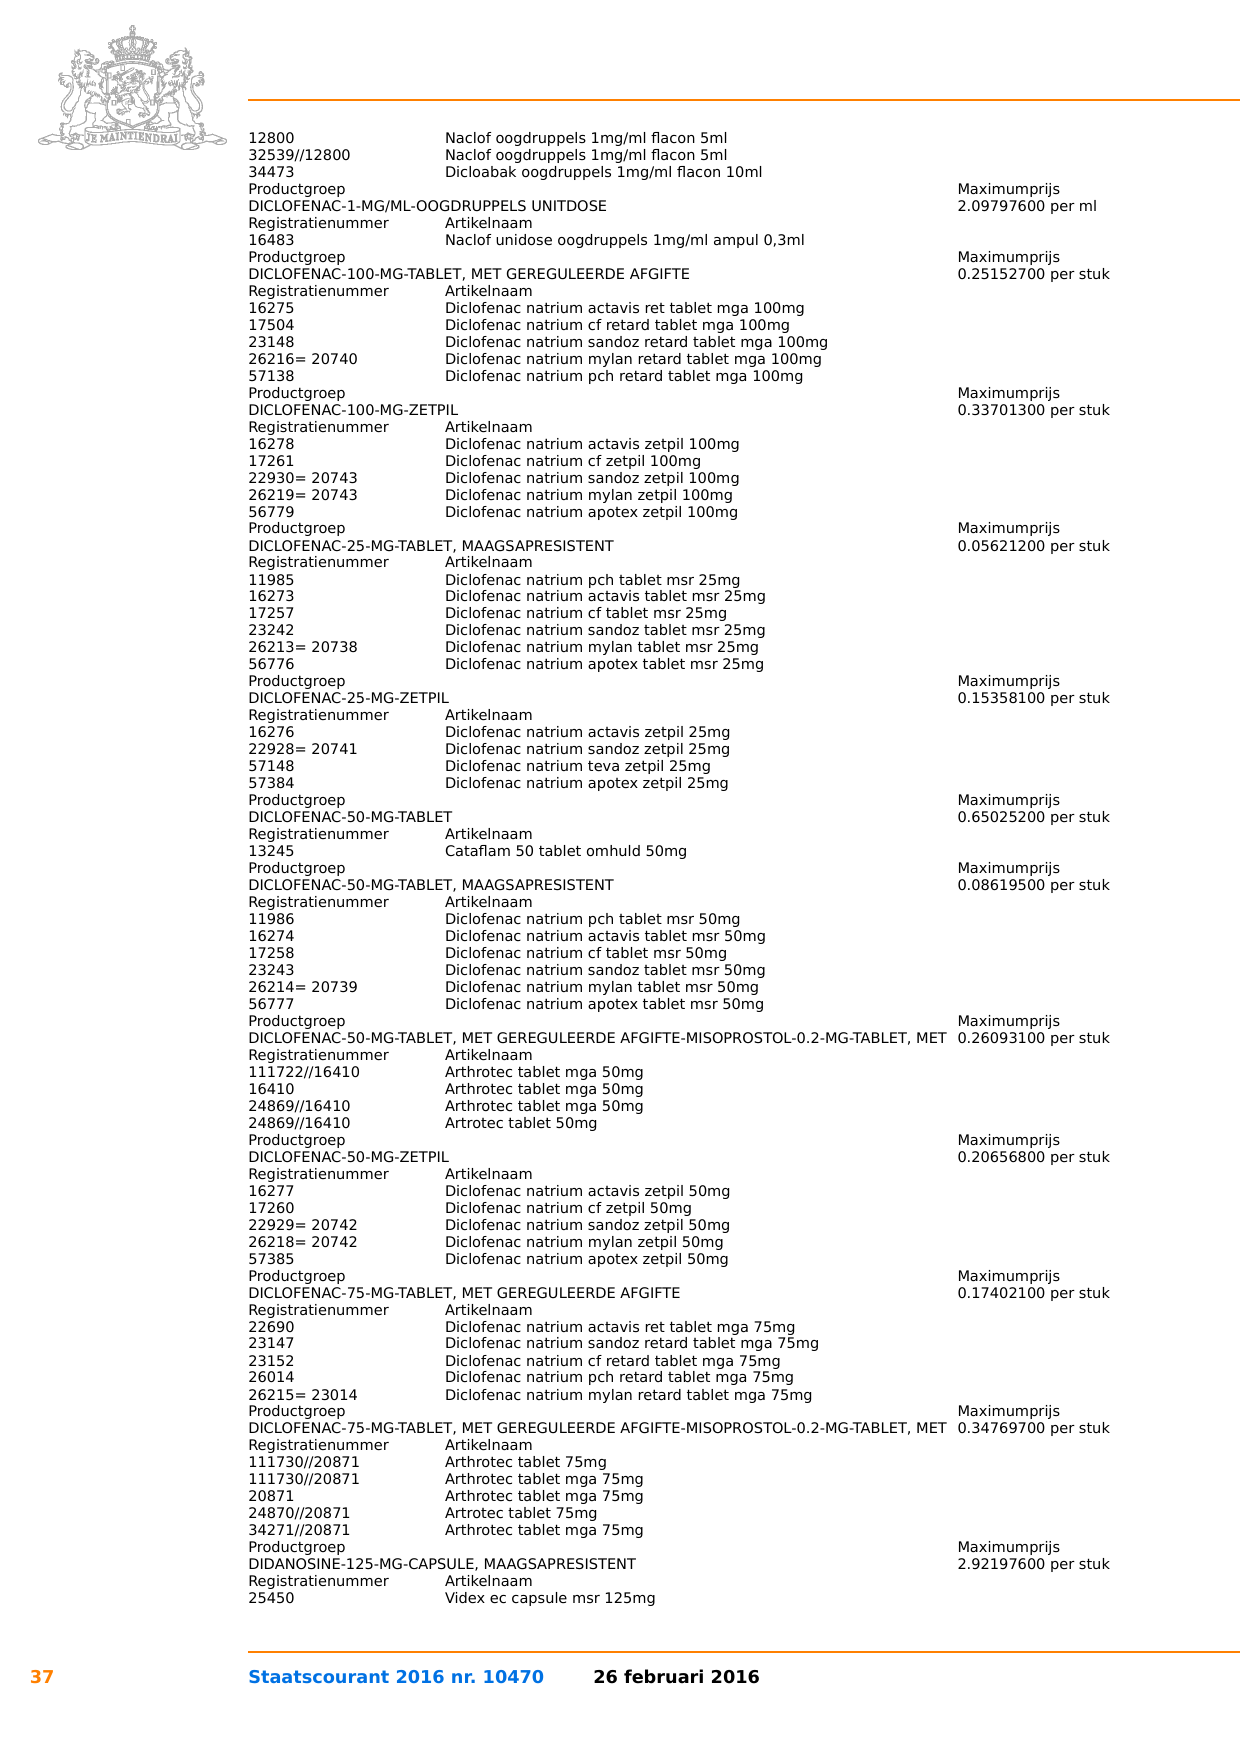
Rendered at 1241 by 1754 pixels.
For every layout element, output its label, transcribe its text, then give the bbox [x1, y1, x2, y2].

table_cell [951, 843, 1163, 860]
table_cell Maximumprijs [951, 792, 1163, 809]
table_cell 56776 [248, 656, 439, 673]
table_cell 56777 [248, 996, 439, 1013]
table_cell 26216= 20740 [248, 351, 439, 368]
table_cell [951, 1081, 1163, 1098]
table_cell 26213= 20738 [248, 639, 439, 656]
table_cell 0.08619500 per stuk [951, 877, 1163, 894]
table_cell DICLOFENAC-50-MG-ZETPIL [248, 1149, 951, 1166]
table_cell Productgroep [248, 1403, 439, 1420]
table_cell [951, 1047, 1163, 1064]
table_cell Artikelnaam [439, 1047, 951, 1064]
table_cell Cataflam 50 tablet omhuld 50mg [439, 843, 951, 860]
table_cell Productgroep [248, 1268, 439, 1284]
table_cell [951, 605, 1163, 622]
table_cell Diclofenac natrium cf retard tablet mga 75mg [439, 1353, 951, 1369]
table_cell [951, 368, 1163, 384]
table_cell 16483 [248, 232, 439, 249]
table_cell Diclofenac natrium sandoz zetpil 100mg [439, 470, 951, 486]
table_cell [951, 656, 1163, 673]
table_cell [951, 1369, 1163, 1386]
table_cell Videx ec capsule msr 125mg [439, 1590, 951, 1607]
table_cell [951, 1437, 1163, 1454]
table_cell Diclofenac natrium actavis ret tablet mga 75mg [439, 1319, 951, 1335]
table_cell Arthrotec tablet 75mg [439, 1454, 951, 1471]
table_cell Productgroep [248, 1132, 439, 1149]
table_cell Diclofenac natrium pch tablet msr 25mg [439, 571, 951, 588]
table_cell Registratienummer [248, 1047, 439, 1064]
table_cell Artikelnaam [439, 826, 951, 843]
table_cell [439, 1013, 951, 1030]
table_cell [951, 1217, 1163, 1233]
table_cell Diclofenac natrium actavis zetpil 50mg [439, 1183, 951, 1199]
table_cell Diclofenac natrium apotex zetpil 25mg [439, 775, 951, 792]
table_cell 26218= 20742 [248, 1234, 439, 1251]
table_cell [951, 1386, 1163, 1403]
table_cell DICLOFENAC-25-MG-ZETPIL [248, 690, 951, 707]
table_cell Maximumprijs [951, 1013, 1163, 1030]
table_cell [951, 1353, 1163, 1369]
table_cell DICLOFENAC-50-MG-TABLET [248, 809, 951, 826]
table_cell Productgroep [248, 792, 439, 809]
table_cell Maximumprijs [951, 860, 1163, 877]
table_cell Productgroep [248, 385, 439, 402]
table_cell 0.65025200 per stuk [951, 809, 1163, 826]
table_cell Artikelnaam [439, 283, 951, 300]
table_cell Naclof oogdruppels 1mg/ml flacon 5ml [439, 147, 951, 164]
table_cell Arthrotec tablet mga 75mg [439, 1471, 951, 1488]
table_cell [951, 334, 1163, 351]
table_cell [951, 588, 1163, 605]
table_cell 25450 [248, 1590, 439, 1607]
table_cell 22928= 20741 [248, 741, 439, 758]
table_cell Maximumprijs [951, 1132, 1163, 1149]
table_cell Artikelnaam [439, 894, 951, 911]
table_cell Maximumprijs [951, 385, 1163, 402]
table_cell DICLOFENAC-100-MG-ZETPIL [248, 402, 951, 418]
table_cell [951, 1471, 1163, 1488]
table_cell [439, 1539, 951, 1556]
table_cell 23148 [248, 334, 439, 351]
table_cell 26214= 20739 [248, 979, 439, 996]
table_cell [951, 1098, 1163, 1115]
table_cell 0.15358100 per stuk [951, 690, 1163, 707]
table_cell [439, 860, 951, 877]
table_cell Diclofenac natrium mylan tablet msr 50mg [439, 979, 951, 996]
table_cell Diclofenac natrium pch tablet msr 50mg [439, 911, 951, 928]
table_cell [951, 741, 1163, 758]
table_cell Maximumprijs [951, 520, 1163, 537]
table_cell Diclofenac natrium apotex tablet msr 25mg [439, 656, 951, 673]
table_cell 0.17402100 per stuk [951, 1285, 1163, 1301]
table_cell Artikelnaam [439, 1166, 951, 1183]
picture [38, 25, 227, 150]
table_cell Registratienummer [248, 419, 439, 436]
table_cell [951, 470, 1163, 486]
table_cell [951, 1301, 1163, 1318]
table_cell 26219= 20743 [248, 486, 439, 503]
table_cell Diclofenac natrium sandoz retard tablet mga 75mg [439, 1335, 951, 1352]
table_cell Productgroep [248, 1539, 439, 1556]
table_cell 23243 [248, 962, 439, 979]
table_cell Diclofenac natrium cf tablet msr 50mg [439, 945, 951, 962]
table_cell 16276 [248, 724, 439, 741]
table_cell Diclofenac natrium pch retard tablet mga 75mg [439, 1369, 951, 1386]
table_cell Diclofenac natrium actavis tablet msr 25mg [439, 588, 951, 605]
table_cell [951, 962, 1163, 979]
table_cell Maximumprijs [951, 181, 1163, 198]
table_cell Diclofenac natrium mylan tablet msr 25mg [439, 639, 951, 656]
table_cell [951, 164, 1163, 181]
table_cell Productgroep [248, 673, 439, 690]
table_cell [951, 1454, 1163, 1471]
table_cell DICLOFENAC-75-MG-TABLET, MET GEREGULEERDE AFGIFTE-MISOPROSTOL-0.2-MG-TABLET, MET [248, 1420, 951, 1437]
table_cell Maximumprijs [951, 673, 1163, 690]
table_cell 16275 [248, 300, 439, 317]
table_cell 0.33701300 per stuk [951, 402, 1163, 418]
table_cell [951, 826, 1163, 843]
table_cell 0.20656800 per stuk [951, 1149, 1163, 1166]
table_cell 17261 [248, 453, 439, 469]
table_cell Artikelnaam [439, 419, 951, 436]
table_cell 57385 [248, 1251, 439, 1267]
table_cell Diclofenac natrium actavis ret tablet mga 100mg [439, 300, 951, 317]
table_cell [951, 453, 1163, 469]
table_cell Diclofenac natrium teva zetpil 25mg [439, 758, 951, 775]
table_cell DICLOFENAC-50-MG-TABLET, MAAGSAPRESISTENT [248, 877, 951, 894]
table_cell Diclofenac natrium mylan retard tablet mga 75mg [439, 1386, 951, 1403]
table_cell [951, 639, 1163, 656]
table_cell [951, 1573, 1163, 1590]
table_cell [951, 1590, 1163, 1607]
table_cell 16410 [248, 1081, 439, 1098]
table_cell Productgroep [248, 520, 439, 537]
table_cell Registratienummer [248, 826, 439, 843]
table_cell Registratienummer [248, 554, 439, 571]
table_cell [951, 979, 1163, 996]
table_cell Productgroep [248, 860, 439, 877]
table_cell Registratienummer [248, 1301, 439, 1318]
table_cell [951, 571, 1163, 588]
table_cell DIDANOSINE-125-MG-CAPSULE, MAAGSAPRESISTENT [248, 1556, 951, 1573]
table_cell Diclofenac natrium apotex zetpil 50mg [439, 1251, 951, 1267]
table_cell 22690 [248, 1319, 439, 1335]
table_cell [951, 554, 1163, 571]
table_cell Registratienummer [248, 1166, 439, 1183]
table_cell Artikelnaam [439, 215, 951, 232]
table_cell 0.25152700 per stuk [951, 266, 1163, 283]
table_cell 0.05621200 per stuk [951, 538, 1163, 554]
table_cell Registratienummer [248, 283, 439, 300]
table_cell 111730//20871 [248, 1454, 439, 1471]
table_cell Maximumprijs [951, 249, 1163, 266]
table_cell 24869//16410 [248, 1098, 439, 1115]
table_cell 26215= 23014 [248, 1386, 439, 1403]
table_cell [951, 945, 1163, 962]
table_cell Diclofenac natrium mylan zetpil 100mg [439, 486, 951, 503]
table_cell [951, 1115, 1163, 1132]
table_cell 13245 [248, 843, 439, 860]
table_cell Artikelnaam [439, 707, 951, 724]
table_cell [951, 351, 1163, 368]
table_cell Artrotec tablet 50mg [439, 1115, 951, 1132]
table_cell Registratienummer [248, 1437, 439, 1454]
table_cell [439, 385, 951, 402]
table_cell DICLOFENAC-50-MG-TABLET, MET GEREGULEERDE AFGIFTE-MISOPROSTOL-0.2-MG-TABLET, MET [248, 1030, 951, 1047]
table_cell [951, 1166, 1163, 1183]
table_cell Registratienummer [248, 215, 439, 232]
table_cell [951, 1319, 1163, 1335]
table_cell Diclofenac natrium cf zetpil 100mg [439, 453, 951, 469]
table_cell [439, 1403, 951, 1420]
table_cell [951, 775, 1163, 792]
table_cell Diclofenac natrium mylan zetpil 50mg [439, 1234, 951, 1251]
table_cell Diclofenac natrium cf zetpil 50mg [439, 1200, 951, 1217]
table_cell [439, 673, 951, 690]
table_cell Maximumprijs [951, 1539, 1163, 1556]
table_cell Productgroep [248, 181, 439, 198]
table_cell 11985 [248, 571, 439, 588]
table_cell [951, 1183, 1163, 1199]
table_cell Productgroep [248, 1013, 439, 1030]
table_cell [951, 317, 1163, 334]
table_cell Maximumprijs [951, 1268, 1163, 1284]
table_cell 56779 [248, 504, 439, 520]
table_cell [951, 215, 1163, 232]
table_cell [951, 758, 1163, 775]
table_cell Diclofenac natrium pch retard tablet mga 100mg [439, 368, 951, 384]
table_cell 34473 [248, 164, 439, 181]
table_cell [439, 249, 951, 266]
table_cell 57384 [248, 775, 439, 792]
table_cell 17257 [248, 605, 439, 622]
table_cell Diclofenac natrium sandoz zetpil 25mg [439, 741, 951, 758]
table_cell 34271//20871 [248, 1522, 439, 1539]
table_cell 2.92197600 per stuk [951, 1556, 1163, 1573]
table_cell [951, 1200, 1163, 1217]
table_cell Registratienummer [248, 1573, 439, 1590]
table_cell 17260 [248, 1200, 439, 1217]
table_cell Diclofenac natrium sandoz zetpil 50mg [439, 1217, 951, 1233]
table_cell [951, 996, 1163, 1013]
table_cell Arthrotec tablet mga 50mg [439, 1081, 951, 1098]
table_cell Diclofenac natrium sandoz tablet msr 50mg [439, 962, 951, 979]
table_cell [951, 1522, 1163, 1539]
table_cell 26014 [248, 1369, 439, 1386]
table_cell 17504 [248, 317, 439, 334]
table_cell [951, 419, 1163, 436]
table_cell 16273 [248, 588, 439, 605]
table_cell [951, 707, 1163, 724]
table_cell Arthrotec tablet mga 75mg [439, 1522, 951, 1539]
table_cell 23152 [248, 1353, 439, 1369]
table_cell 24870//20871 [248, 1505, 439, 1522]
table_cell 20871 [248, 1488, 439, 1505]
table_cell 22929= 20742 [248, 1217, 439, 1233]
table_cell 16278 [248, 436, 439, 452]
table_cell [951, 1505, 1163, 1522]
table_cell 111730//20871 [248, 1471, 439, 1488]
table_cell [951, 504, 1163, 520]
table_cell [951, 283, 1163, 300]
table_cell 57148 [248, 758, 439, 775]
table_cell Diclofenac natrium mylan retard tablet mga 100mg [439, 351, 951, 368]
table_cell Diclofenac natrium cf tablet msr 25mg [439, 605, 951, 622]
table_cell [951, 1488, 1163, 1505]
table_cell Productgroep [248, 249, 439, 266]
table_cell [951, 147, 1163, 164]
table_cell Maximumprijs [951, 1403, 1163, 1420]
table_cell [439, 520, 951, 537]
table_cell Diclofenac natrium sandoz tablet msr 25mg [439, 622, 951, 639]
table_cell [439, 1268, 951, 1284]
table_cell Artrotec tablet 75mg [439, 1505, 951, 1522]
table_cell [951, 436, 1163, 452]
table_cell 16274 [248, 928, 439, 945]
table_cell 111722//16410 [248, 1064, 439, 1081]
table_cell 0.34769700 per stuk [951, 1420, 1163, 1437]
table_cell Diclofenac natrium cf retard tablet mga 100mg [439, 317, 951, 334]
table_cell Arthrotec tablet mga 50mg [439, 1064, 951, 1081]
table_cell 12800 [248, 130, 439, 147]
table_cell DICLOFENAC-100-MG-TABLET, MET GEREGULEERDE AFGIFTE [248, 266, 951, 283]
table_cell Naclof oogdruppels 1mg/ml flacon 5ml [439, 130, 951, 147]
table_cell [951, 894, 1163, 911]
table_cell 23242 [248, 622, 439, 639]
table_cell 24869//16410 [248, 1115, 439, 1132]
table_cell [439, 792, 951, 809]
table_cell Diclofenac natrium sandoz retard tablet mga 100mg [439, 334, 951, 351]
table_cell [951, 724, 1163, 741]
table_cell [951, 1234, 1163, 1251]
table_cell [951, 1335, 1163, 1352]
table_cell [951, 928, 1163, 945]
table_cell [951, 622, 1163, 639]
table_cell Diclofenac natrium actavis zetpil 25mg [439, 724, 951, 741]
table_cell 22930= 20743 [248, 470, 439, 486]
table_cell Artikelnaam [439, 1573, 951, 1590]
table_cell 23147 [248, 1335, 439, 1352]
table_cell 0.26093100 per stuk [951, 1030, 1163, 1047]
table_cell Diclofenac natrium actavis zetpil 100mg [439, 436, 951, 452]
table_cell DICLOFENAC-75-MG-TABLET, MET GEREGULEERDE AFGIFTE [248, 1285, 951, 1301]
table_cell Naclof unidose oogdruppels 1mg/ml ampul 0,3ml [439, 232, 951, 249]
table_cell [951, 300, 1163, 317]
table_cell Registratienummer [248, 707, 439, 724]
table_cell Arthrotec tablet mga 50mg [439, 1098, 951, 1115]
table_cell 17258 [248, 945, 439, 962]
table_cell DICLOFENAC-25-MG-TABLET, MAAGSAPRESISTENT [248, 538, 951, 554]
table_cell 16277 [248, 1183, 439, 1199]
table_cell Artikelnaam [439, 1301, 951, 1318]
table_cell 57138 [248, 368, 439, 384]
table_cell Arthrotec tablet mga 75mg [439, 1488, 951, 1505]
table_cell Diclofenac natrium actavis tablet msr 50mg [439, 928, 951, 945]
table_cell [439, 181, 951, 198]
table_cell 11986 [248, 911, 439, 928]
table_cell [951, 232, 1163, 249]
table_cell Diclofenac natrium apotex tablet msr 50mg [439, 996, 951, 1013]
table_cell 2.09797600 per ml [951, 198, 1163, 215]
table_cell [951, 130, 1163, 147]
table_cell Registratienummer [248, 894, 439, 911]
table_cell DICLOFENAC-1-MG/ML-OOGDRUPPELS UNITDOSE [248, 198, 951, 215]
table_cell [951, 911, 1163, 928]
table_cell [951, 1064, 1163, 1081]
table_cell [439, 1132, 951, 1149]
table_cell Diclofenac natrium apotex zetpil 100mg [439, 504, 951, 520]
table_cell Artikelnaam [439, 1437, 951, 1454]
table_cell Dicloabak oogdruppels 1mg/ml flacon 10ml [439, 164, 951, 181]
table_cell [951, 1251, 1163, 1267]
table_cell 32539//12800 [248, 147, 439, 164]
table_cell Artikelnaam [439, 554, 951, 571]
table_cell [951, 486, 1163, 503]
